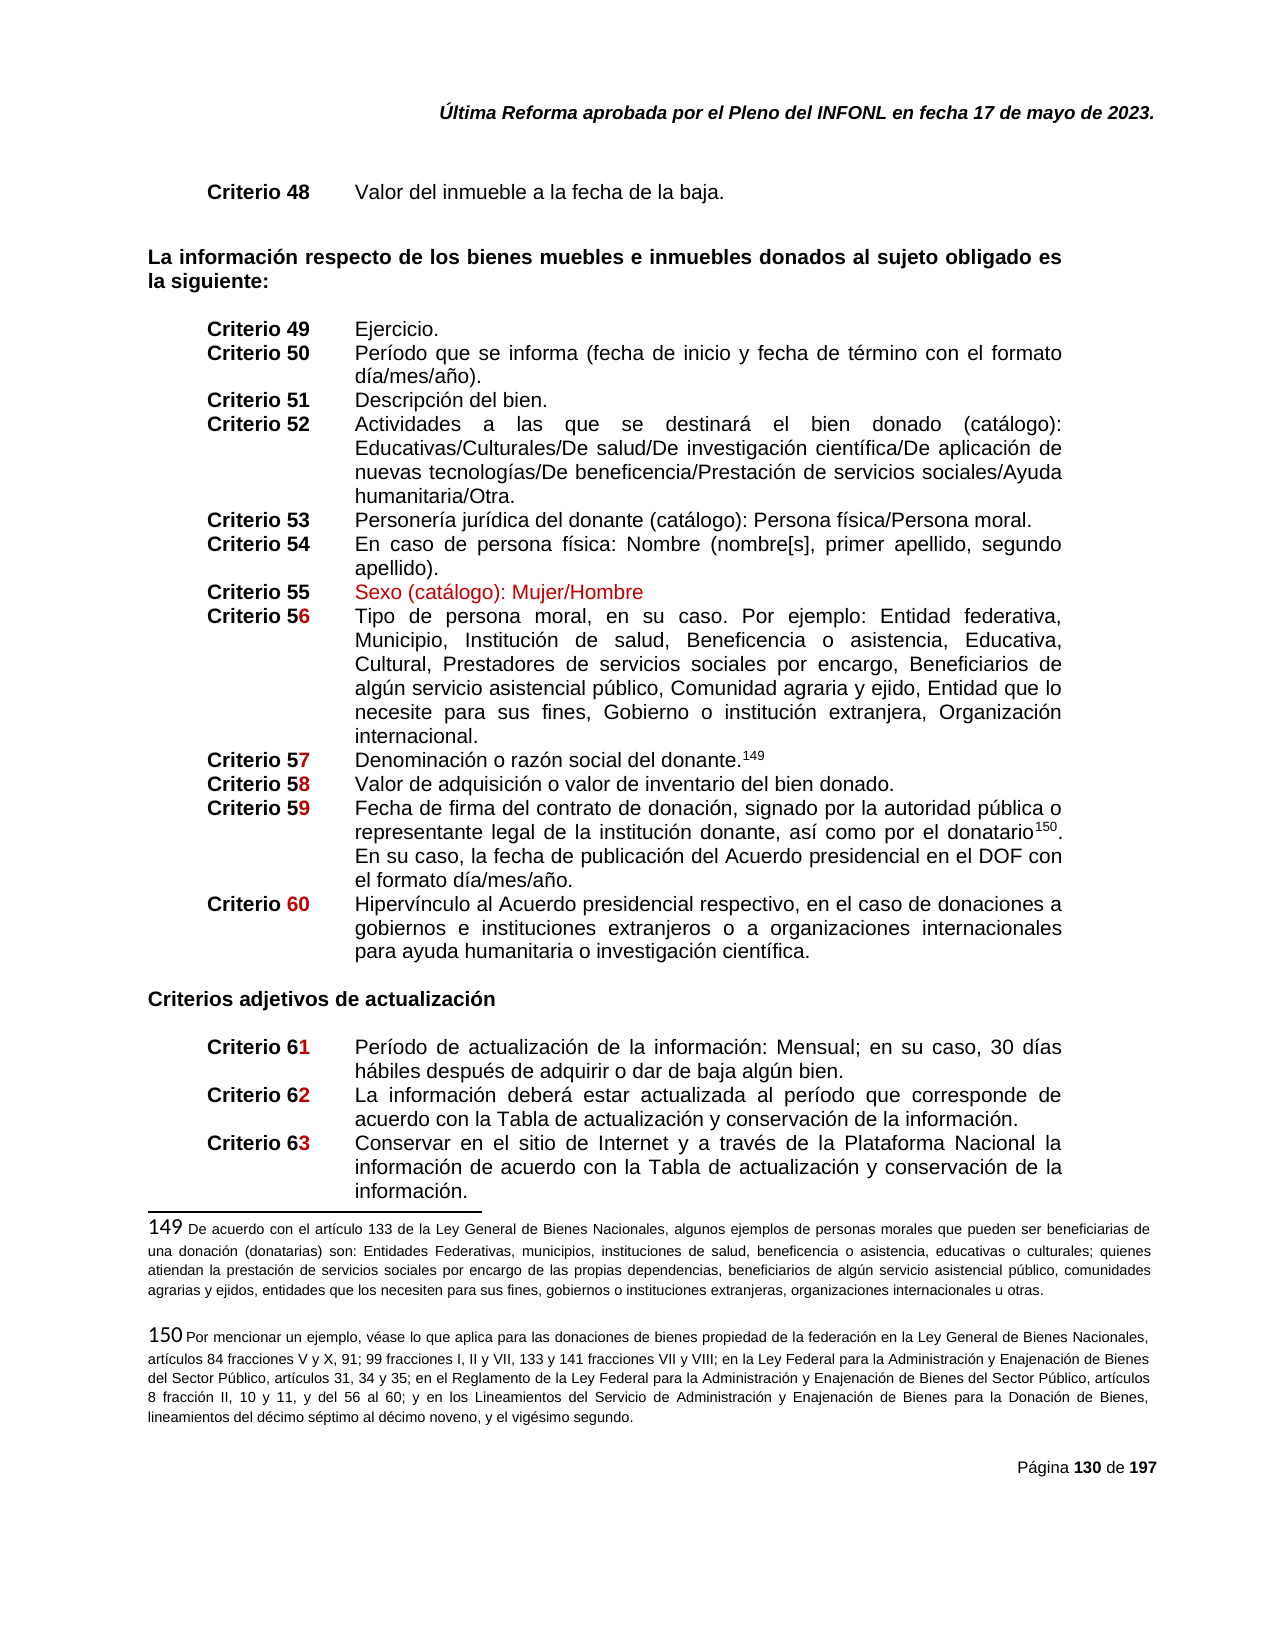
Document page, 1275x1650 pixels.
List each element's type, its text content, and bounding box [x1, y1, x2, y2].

text Criterio 58 Valor de adquisición o valor de inventario del bien donado. [207, 772, 1063, 796]
text Criterio 52 Actividades a las que se destinará el bien donado (catálogo): Educativas/Culturales/De salud/De investigación científica/De aplicación de nuevas tecnologías/De beneficencia/Prestación de servicios sociales/Ayuda humanitaria/Otra. [207, 412, 1063, 508]
text Criterio 57 Denominación o razón social del donante. [207, 748, 1063, 772]
text Criterio 63 Conservar en el sitio de Internet y a través de la Plataforma Nacional la información de acuerdo con la Tabla de actualización y conservación de la información. [207, 1131, 1063, 1203]
text Criterios adjetivos de actualización [148, 987, 1068, 1011]
text Criterio 54 En caso de persona física: Nombre (nombre[s], primer apellido, segundo apellido). [207, 532, 1063, 580]
text Criterio 62 La información deberá estar actualizada al período que corresponde de acuerdo con la Tabla de actualización y conservación de la información. [207, 1083, 1063, 1131]
text Criterio 56 Tipo de persona moral, en su caso. Por ejemplo: Entidad federativa, Municipio, Institución de salud, Beneficencia o asistencia, Educativa, Cultural, Prestadores de servicios sociales por encargo, Beneficiarios de algún servicio asistencial público, Comunidad agraria y ejido, Entidad que lo necesite para sus fines, Gobierno o institución extranjera, Organización internacional. [207, 604, 1063, 748]
text Criterio 50 Período que se informa (fecha de inicio y fecha de término con el formato día/mes/año). [207, 340, 1063, 388]
text La información respecto de los bienes muebles e inmuebles donados al sujeto obligado es la siguiente: [148, 244, 1063, 292]
text Criterio 61 Período de actualización de la información: Mensual; en su caso, 30 días hábiles después de adquirir o dar de baja algún bien. [207, 1035, 1063, 1083]
text Por mencionar un ejemplo, véase lo que aplica para las donaciones de bienes propiedad de la federación en la Ley General de Bienes Nacionales, artículos 84 fracciones V y X, 91; 99 fracciones I, II y VII, 133 y 141 fracciones VII y VIII; en la Ley Federal para la Administración y Enajenación de Bienes del Sector Público, artículos 31, 34 y 35; en el Reglamento de la Ley Federal para la Administración y Enajenación de Bienes del Sector Público, artículos 8 fracción II, 10 y 11, y del 56 al 60; y en los Lineamientos del Servicio de Administración y Enajenación de Bienes para la Donación de Bienes, lineamientos del décimo séptimo al décimo noveno, y el vigésimo segundo. [148, 1320, 1152, 1425]
text Criterio 59 Fecha de firma del contrato de donación, signado por la autoridad pública o representante legal de la institución donante, así como por el donatario. En su caso, la fecha de publicación del Acuerdo presidencial en el DOF con el formato día/mes/año. [207, 796, 1063, 891]
text Criterio 51 Descripción del bien. [207, 388, 1063, 412]
text Criterio 60 Hipervínculo al Acuerdo presidencial respectivo, en el caso de donaciones a gobiernos e instituciones extranjeros o a organizaciones internacionales para ayuda humanitaria o investigación científica. [207, 891, 1063, 963]
text Criterio 55 Sexo (catálogo): Mujer/Hombre [207, 580, 1063, 604]
text Criterio 48 Valor del inmueble a la fecha de la baja. [207, 179, 1063, 203]
text Criterio 53 Personería jurídica del donante (catálogo): Persona física/Persona moral. [207, 508, 1063, 532]
text De acuerdo con el artículo 133 de la Ley General de Bienes Nacionales, algunos ejemplos de personas morales que pueden ser beneficiarias de una donación (donatarias) son: Entidades Federativas, municipios, instituciones de salud, beneficencia o asistencia, educativas o culturales; quienes atiendan la prestación de servicios sociales por encargo de las propias dependencias, beneficiarios de algún servicio asistencial público, comunidades agrarias y ejidos, entidades que los necesiten para sus fines, gobiernos o instituciones extranjeras, organizaciones internacionales u otras. [148, 1212, 1152, 1298]
text Criterio 49 Ejercicio. [207, 316, 1063, 340]
